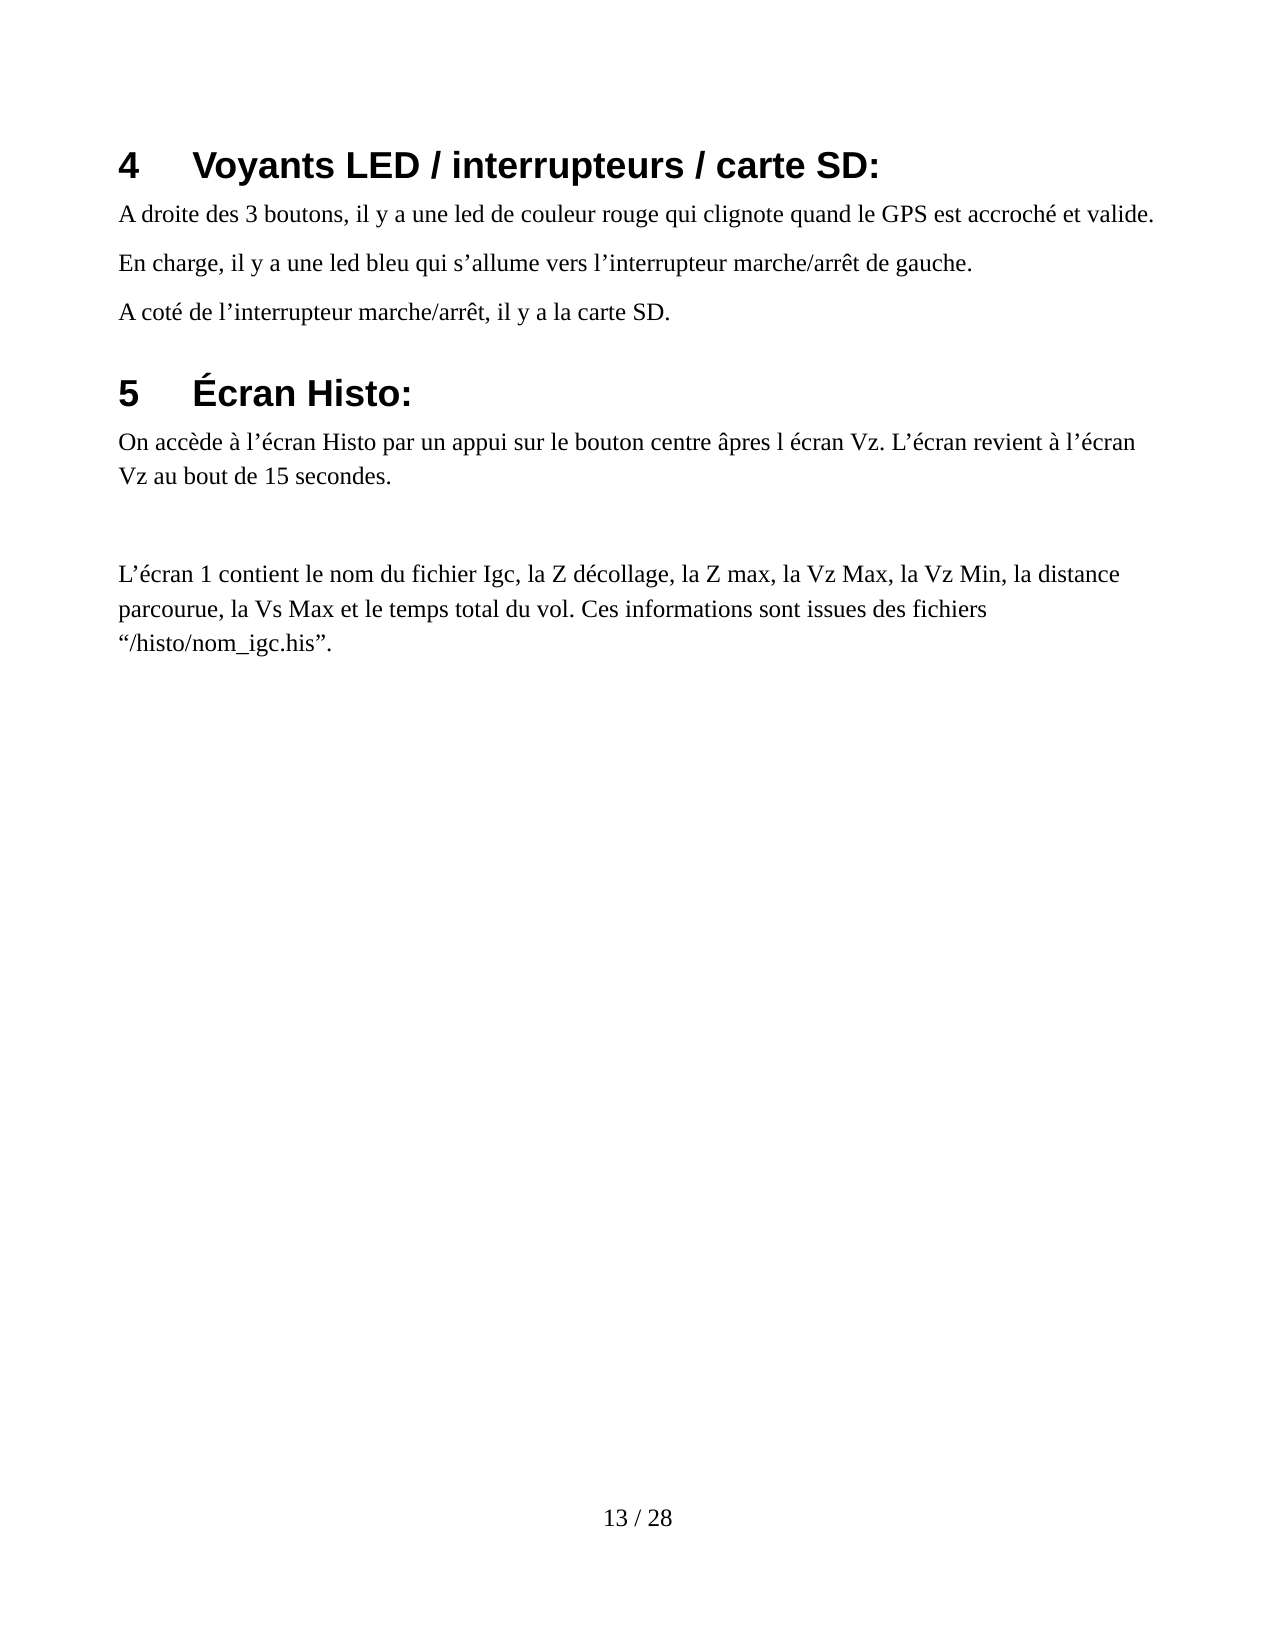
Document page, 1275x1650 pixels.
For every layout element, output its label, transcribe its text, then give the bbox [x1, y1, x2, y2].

subtitle Écran Histo: [118, 371, 1157, 414]
text A coté de l’interrupteur marche/arrêt, il y a la carte SD. [118, 297, 1157, 326]
text L’écran 1 contient le nom du fichier Igc, la Z décollage, la Z max, la Vz Max, la Vz Min, la distance parcourue, la Vs Max et le temps total du vol. Ces informations sont issues des fichiers “/histo/nom_igc.his”. [118, 559, 1157, 657]
subtitle Voyants LED / interrupteurs / carte SD: [118, 143, 1157, 186]
text On accède à l’écran Histo par un appui sur le bouton centre âpres l écran Vz. L’écran revient à l’écran Vz au bout de 15 secondes. [118, 427, 1157, 490]
text En charge, il y a une led bleu qui s’allume vers l’interrupteur marche/arrêt de gauche. [118, 248, 1157, 277]
text A droite des 3 boutons, il y a une led de couleur rouge qui clignote quand le GPS est accroché et valide. [118, 199, 1157, 227]
